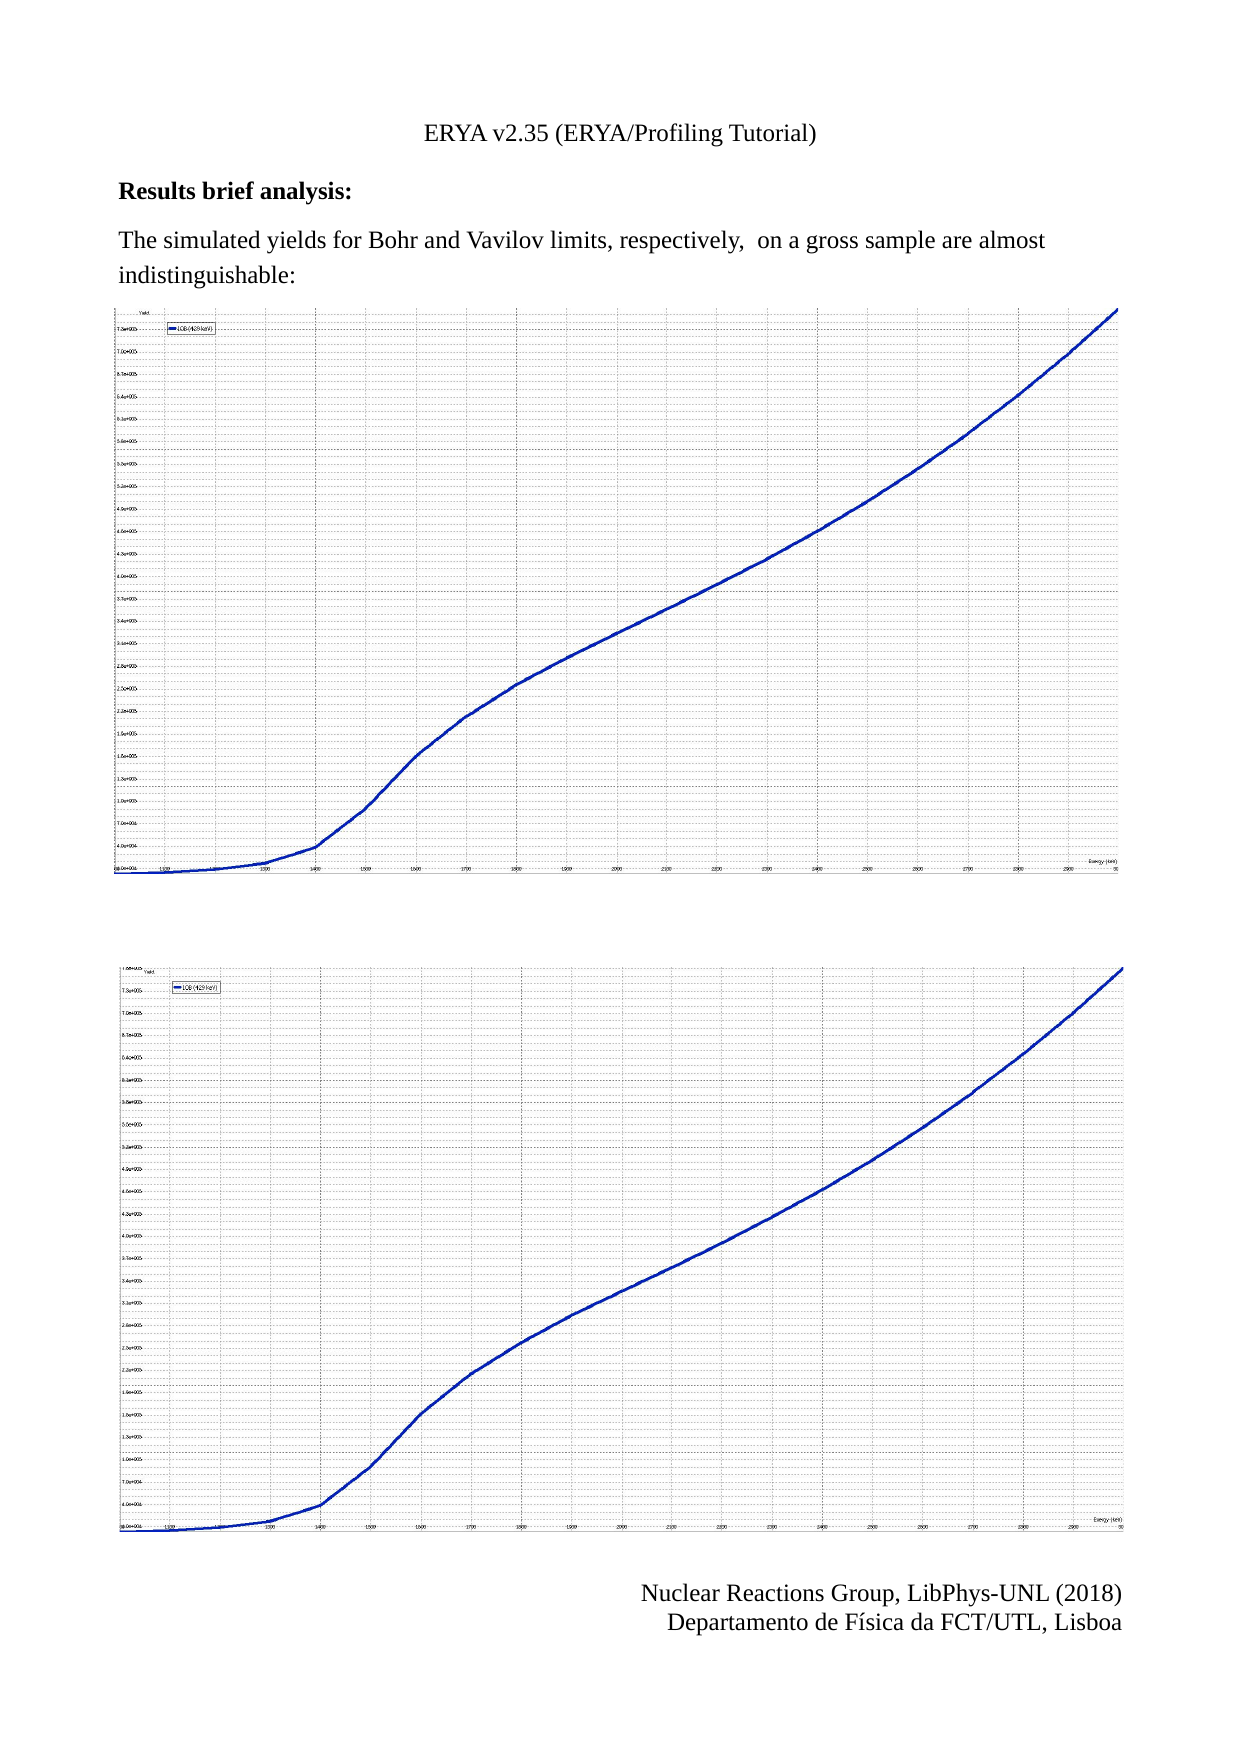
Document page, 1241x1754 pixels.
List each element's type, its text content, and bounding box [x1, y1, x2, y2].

text The simulated yields for Bohr and Vavilov limits, respectively, on a gross sample are almost indistinguishable: [118, 225, 1122, 289]
picture [114, 308, 1119, 874]
picture [119, 967, 1124, 1532]
text Results brief analysis: [118, 176, 1122, 205]
